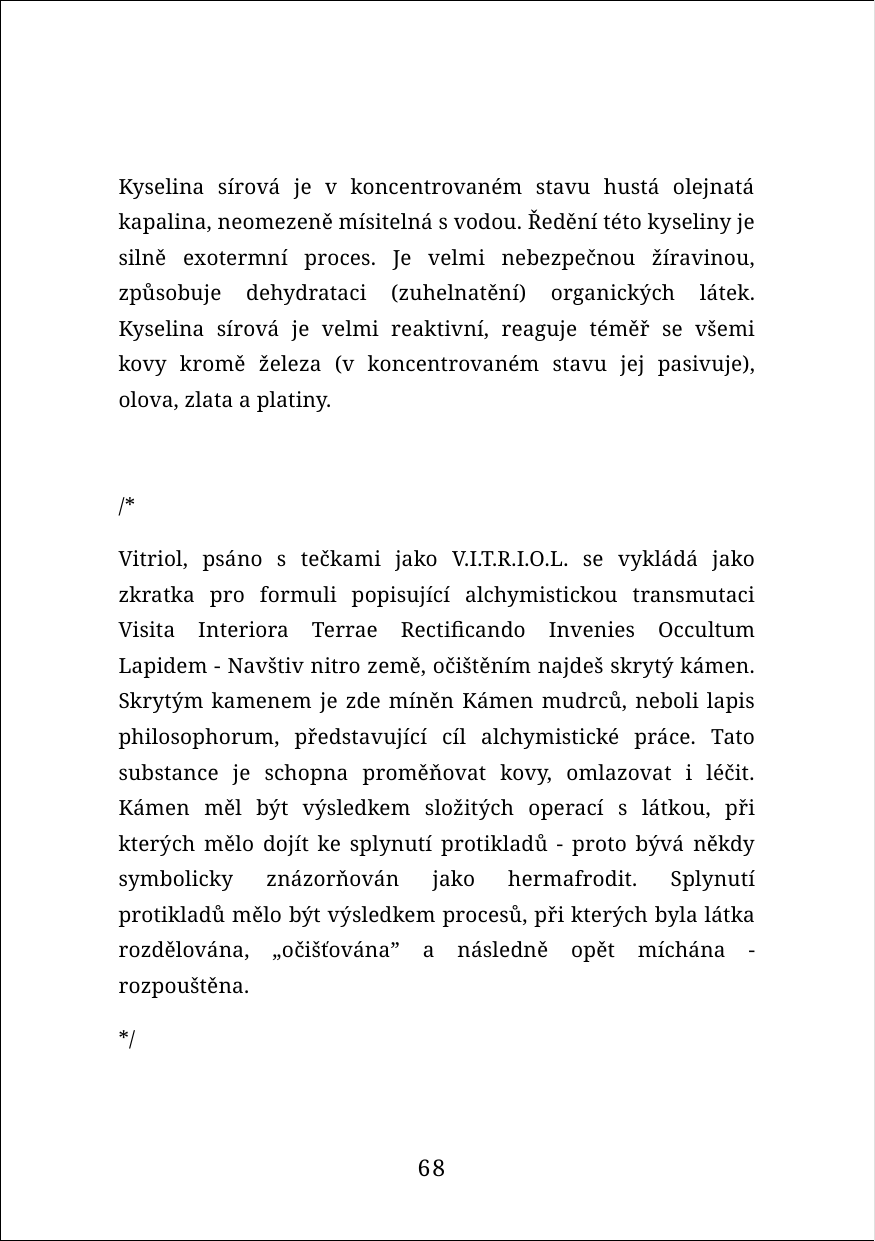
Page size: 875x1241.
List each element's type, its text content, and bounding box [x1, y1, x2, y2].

text /* [118, 491, 756, 520]
text Vitriol, psáno s tečkami jako V.I.T.R.I.O.L. se vykládá jako zkratka pro formuli popisující alchymistickou transmutaci Visita Interiora Terrae Rectificando Invenies Occultum Lapidem - Navštiv nitro země, očištěním najdeš skrytý kámen. Skrytým kamenem je zde míněn Kámen mudrců, neboli lapis philosophorum, představující cíl alchymistické práce. Tato substance je schopna proměňovat kovy, omlazovat i léčit. Kámen měl být výsledkem složitých operací s látkou, při kterých mělo dojít ke splynutí protikladů - proto bývá někdy symbolicky znázorňován jako hermafrodit. Splynutí protikladů mělo být výsledkem procesů, při kterých byla látka rozdělována, „očišťována” a následně opět míchána - rozpouštěna. [118, 544, 756, 999]
text */ [118, 1024, 756, 1052]
text Kyselina sírová je v koncentrovaném stavu hustá olejnatá kapalina, neomezeně mísitelná s vodou. Ředění této kyseliny je silně exotermní proces. Je velmi nebezpečnou žíravinou, způsobuje dehydrataci (zuhelnatění) organických látek. Kyselina sírová je velmi reaktivní, reaguje téměř se všemi kovy kromě železa (v koncentrovaném stavu jej pasivuje), olova, zlata a platiny. [118, 172, 756, 413]
